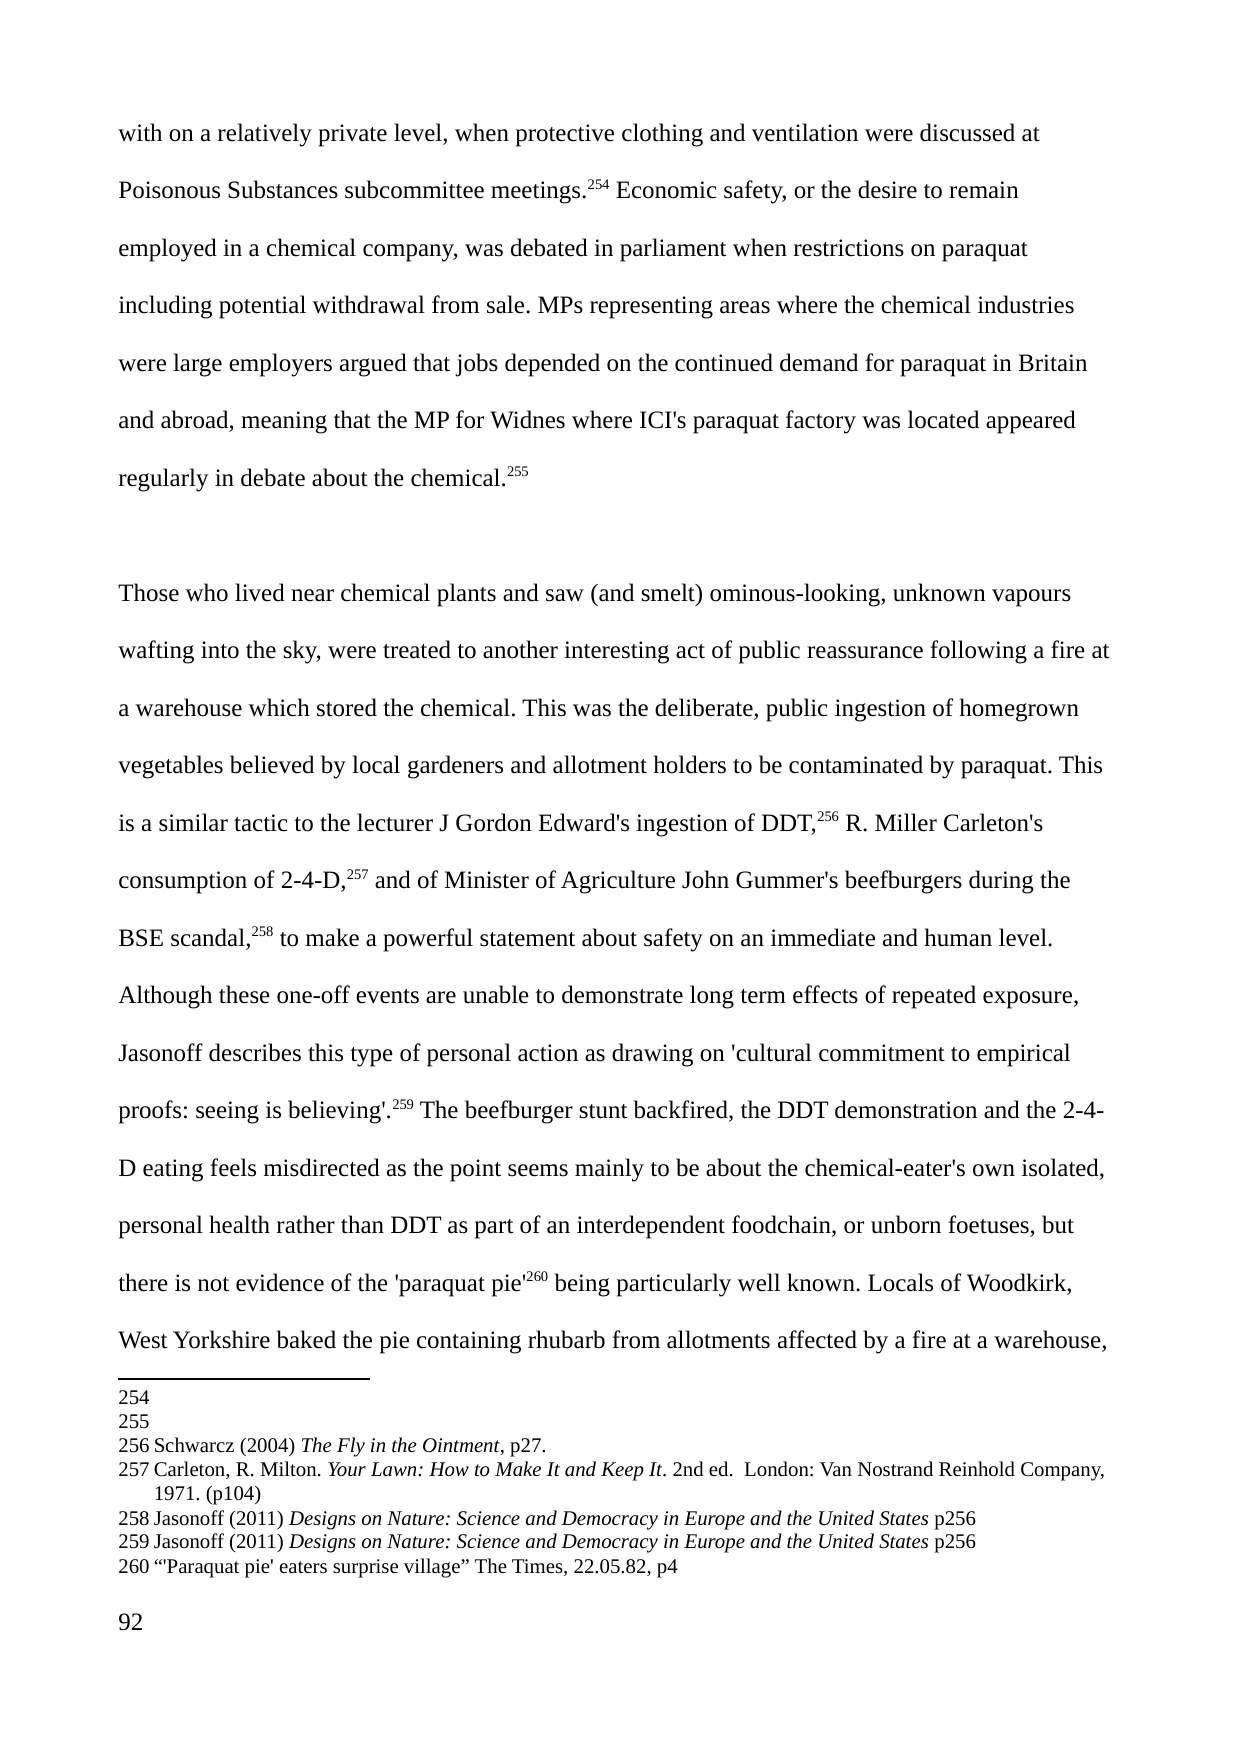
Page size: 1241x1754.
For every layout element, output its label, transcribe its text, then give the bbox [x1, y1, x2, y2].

text with on a relatively private level, when protective clothing and ventilation were discussed at Poisonous Substances subcommittee meetings. Economic safety, or the desire to remain employed in a chemical company, was debated in parliament when restrictions on paraquat including potential withdrawal from sale. MPs representing areas where the chemical industries were large employers argued that jobs depended on the continued demand for paraquat in Britain and abroad, meaning that the MP for Widnes where ICI's paraquat factory was located appeared regularly in debate about the chemical. [118, 118, 1122, 492]
text “'Paraquat pie' eaters surprise village” The Times, 22.05.82, p4 [118, 1553, 1122, 1578]
text Jasonoff (2011) Designs on Nature: Science and Democracy in Europe and the United States p256 [118, 1505, 1122, 1529]
text Carleton, R. Milton. Your Lawn: How to Make It and Keep It. 2nd ed. London: Van Nostrand Reinhold Company, 1971. (p104) [118, 1457, 1122, 1505]
text Schwarcz (2004) The Fly in the Ointment, p27. [118, 1433, 1122, 1457]
text Those who lived near chemical plants and saw (and smelt) ominous-looking, unknown vapours wafting into the sky, were treated to another interesting act of public reassurance following a fire at a warehouse which stored the chemical. This was the deliberate, public ingestion of homegrown vegetables believed by local gardeners and allotment holders to be contaminated by paraquat. This is a similar tactic to the lecturer J Gordon Edward's ingestion of DDT, R. Miller Carleton's consumption of 2-4-D, and of Minister of Agriculture John Gummer's beefburgers during the BSE scandal, to make a powerful statement about safety on an immediate and human level. Although these one-off events are unable to demonstrate long term effects of repeated exposure, Jasonoff describes this type of personal action as drawing on 'cultural commitment to empirical proofs: seeing is believing'. The beefburger stunt backfired, the DDT demonstration and the 2-4-D eating feels misdirected as the point seems mainly to be about the chemical-eater's own isolated, personal health rather than DDT as part of an interdependent foodchain, or unborn foetuses, but there is not evidence of the 'paraquat pie' being particularly well known. Locals of Woodkirk, West Yorkshire baked the pie containing rhubarb from allotments affected by a fire at a warehouse, [118, 578, 1122, 1354]
text Jasonoff (2011) Designs on Nature: Science and Democracy in Europe and the United States p256 [118, 1529, 1122, 1553]
